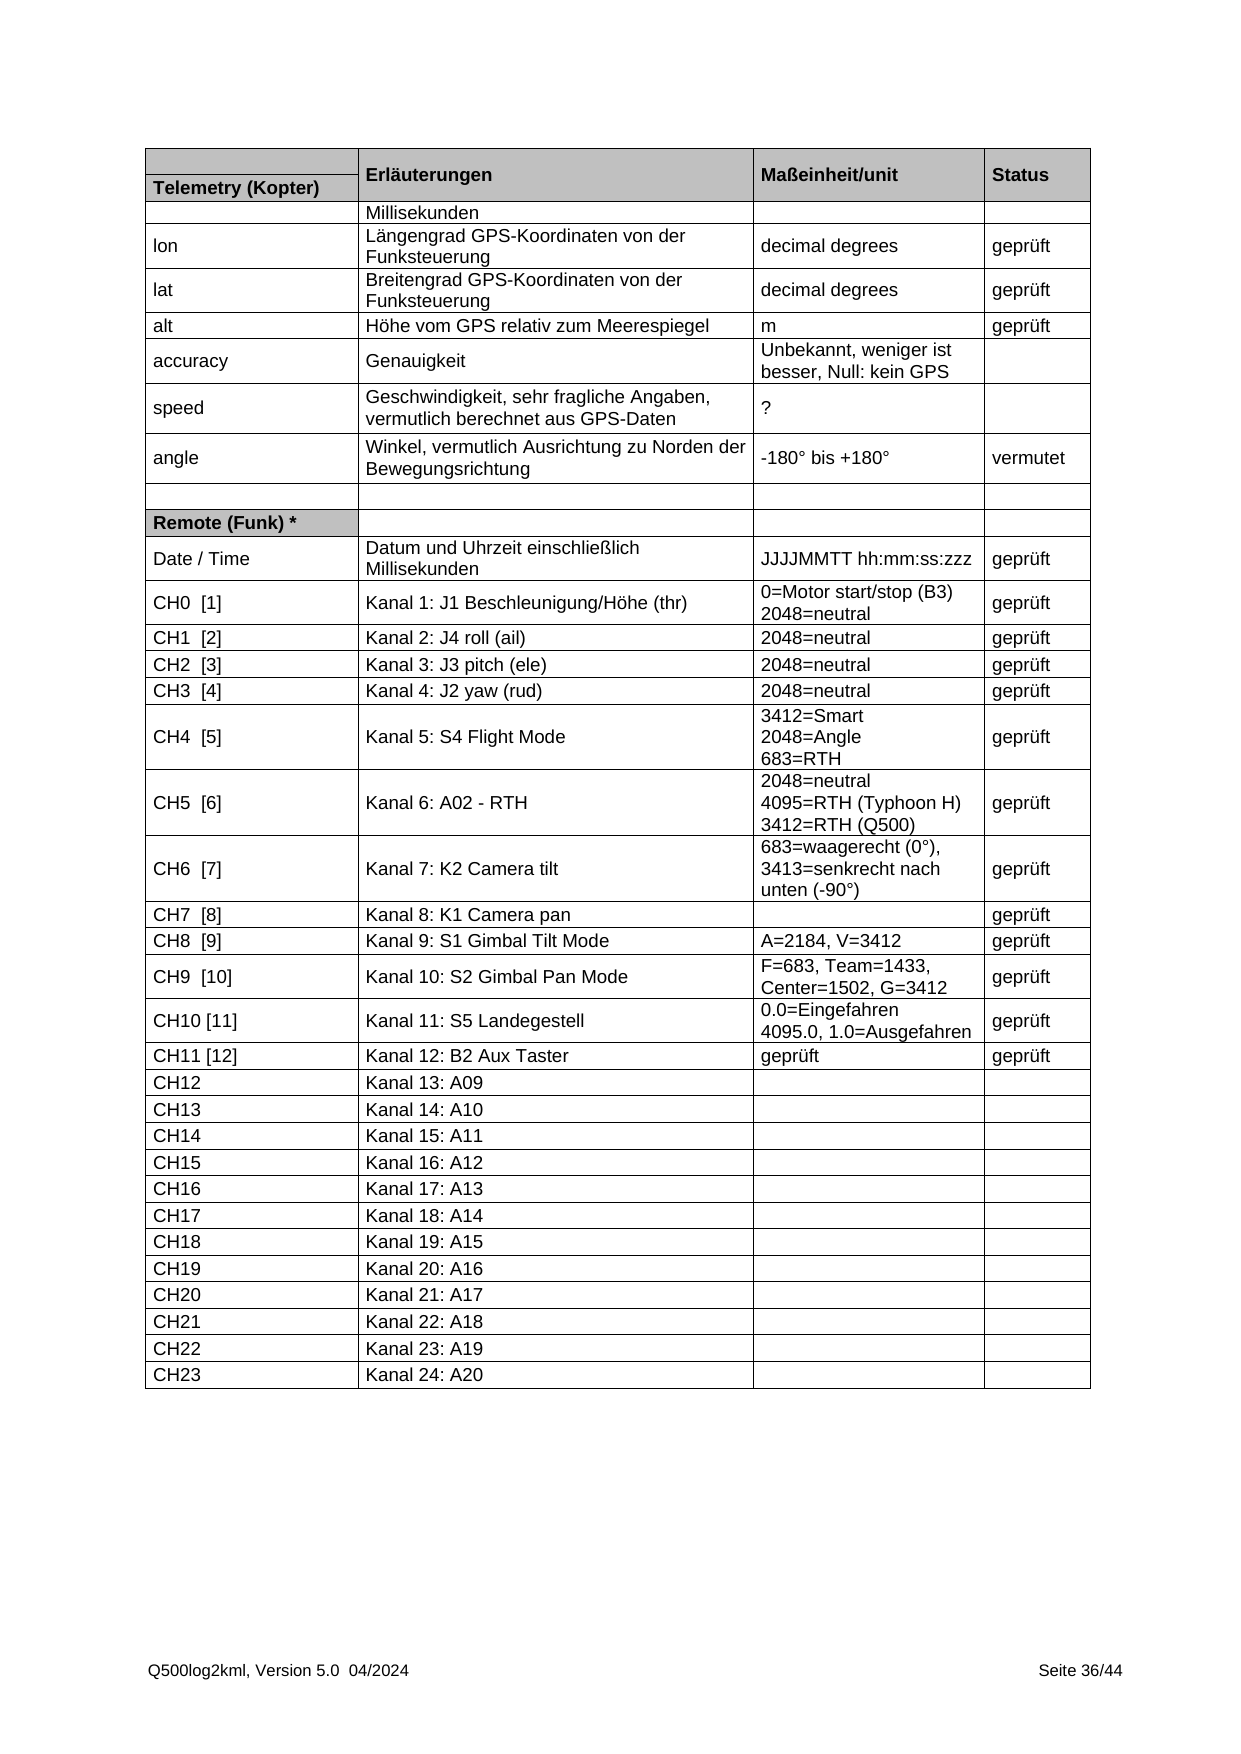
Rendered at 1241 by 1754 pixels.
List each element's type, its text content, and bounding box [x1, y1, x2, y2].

table_cell CH1 [2] [146, 625, 358, 650]
table_cell [754, 1150, 984, 1175]
table_cell [754, 1256, 984, 1281]
table_cell Längengrad GPS-Koordinaten von der Funksteuerung [359, 224, 753, 267]
table_cell [146, 202, 358, 223]
table_cell [754, 1335, 984, 1361]
table_cell CH19 [146, 1256, 358, 1281]
table_cell [754, 484, 984, 509]
table_cell accuracy [146, 339, 358, 382]
table_cell CH2 [3] [146, 651, 358, 677]
table_cell CH13 [146, 1096, 358, 1122]
table_cell [754, 1309, 984, 1334]
table_cell geprüft [985, 928, 1090, 954]
table_cell [985, 1123, 1090, 1148]
table_cell 3412=Smart 2048=Angle 683=RTH [754, 705, 984, 769]
table_cell geprüft [985, 955, 1090, 998]
table_cell [985, 1176, 1090, 1202]
table_cell [985, 510, 1090, 536]
table_cell Kanal 13: A09 [359, 1070, 753, 1095]
table_cell [985, 1203, 1090, 1228]
table_cell CH22 [146, 1335, 358, 1361]
table_cell 2048=neutral [754, 651, 984, 677]
table_cell geprüft [985, 770, 1090, 835]
table_cell Geschwindigkeit, sehr fragliche Angaben, vermutlich berechnet aus GPS-Daten [359, 384, 753, 432]
table_cell [985, 484, 1090, 509]
table_cell geprüft [754, 1043, 984, 1069]
table_cell Kanal 3: J3 pitch (ele) [359, 651, 753, 677]
table_cell geprüft [985, 581, 1090, 624]
table_cell Date / Time [146, 537, 358, 580]
table_cell [985, 1282, 1090, 1308]
table_cell [754, 1203, 984, 1228]
table_cell Kanal 11: S5 Landegestell [359, 999, 753, 1042]
table_cell [985, 1256, 1090, 1281]
table_cell geprüft [985, 705, 1090, 769]
table_cell geprüft [985, 836, 1090, 901]
table_cell CH16 [146, 1176, 358, 1202]
table_cell CH11 [12] [146, 1043, 358, 1069]
table_cell Kanal 14: A10 [359, 1096, 753, 1122]
table_cell CH0 [1] [146, 581, 358, 624]
table_cell [359, 510, 753, 536]
table_cell 0.0=Eingefahren 4095.0, 1.0=Ausgefahren [754, 999, 984, 1042]
table_header Erläuterungen [359, 149, 753, 201]
table_cell alt [146, 313, 358, 338]
table_cell CH5 [6] [146, 770, 358, 835]
table_cell Kanal 9: S1 Gimbal Tilt Mode [359, 928, 753, 954]
table_cell vermutet [985, 434, 1090, 482]
table_cell geprüft [985, 537, 1090, 580]
table_cell Millisekunden [359, 202, 753, 223]
table_cell 683=waagerecht (0°), 3413=senkrecht nach unten (-90°) [754, 836, 984, 901]
table_cell Kanal 21: A17 [359, 1282, 753, 1308]
table_cell A=2184, V=3412 [754, 928, 984, 954]
table_cell [754, 902, 984, 927]
table_header [146, 149, 358, 174]
table_cell [985, 1070, 1090, 1095]
table_cell [985, 202, 1090, 223]
table_cell geprüft [985, 269, 1090, 312]
table_cell CH7 [8] [146, 902, 358, 927]
table_cell [146, 484, 358, 509]
table_cell [754, 1123, 984, 1148]
table_cell Kanal 18: A14 [359, 1203, 753, 1228]
table_cell Kanal 16: A12 [359, 1150, 753, 1175]
table_cell CH9 [10] [146, 955, 358, 998]
table_cell CH15 [146, 1150, 358, 1175]
table_cell geprüft [985, 999, 1090, 1042]
table_cell [985, 1362, 1090, 1387]
table_cell [985, 339, 1090, 382]
table_cell CH8 [9] [146, 928, 358, 954]
table_cell [985, 1150, 1090, 1175]
table_cell Datum und Uhrzeit einschließlich Millisekunden [359, 537, 753, 580]
table_cell geprüft [985, 625, 1090, 650]
table_cell CH12 [146, 1070, 358, 1095]
table_cell lon [146, 224, 358, 267]
table_cell Kanal 19: A15 [359, 1229, 753, 1255]
table_header Status [985, 149, 1090, 201]
table_cell geprüft [985, 678, 1090, 703]
table_cell Telemetry (Kopter) [146, 175, 358, 201]
table_cell Kanal 24: A20 [359, 1362, 753, 1387]
table_cell CH10 [11] [146, 999, 358, 1042]
table_cell [985, 1309, 1090, 1334]
table_cell [754, 202, 984, 223]
table_cell lat [146, 269, 358, 312]
table_cell Kanal 6: A02 - RTH [359, 770, 753, 835]
table_cell [359, 484, 753, 509]
table_cell Kanal 2: J4 roll (ail) [359, 625, 753, 650]
table_header Maßeinheit/unit [754, 149, 984, 201]
table_cell Genauigkeit [359, 339, 753, 382]
table_cell geprüft [985, 224, 1090, 267]
table_cell geprüft [985, 1043, 1090, 1069]
table_cell m [754, 313, 984, 338]
table_cell geprüft [985, 902, 1090, 927]
table_cell [754, 1070, 984, 1095]
table_cell decimal degrees [754, 224, 984, 267]
table_cell CH17 [146, 1203, 358, 1228]
table_cell [985, 1229, 1090, 1255]
table_cell JJJJMMTT hh:mm:ss:zzz [754, 537, 984, 580]
table_cell [754, 510, 984, 536]
table_cell CH14 [146, 1123, 358, 1148]
table_cell CH21 [146, 1309, 358, 1334]
table_cell CH4 [5] [146, 705, 358, 769]
table_cell 2048=neutral 4095=RTH (Typhoon H) 3412=RTH (Q500) [754, 770, 984, 835]
table_cell Kanal 17: A13 [359, 1176, 753, 1202]
table_cell Höhe vom GPS relativ zum Meerespiegel [359, 313, 753, 338]
table_cell angle [146, 434, 358, 482]
table_cell Kanal 5: S4 Flight Mode [359, 705, 753, 769]
table_cell 0=Motor start/stop (B3) 2048=neutral [754, 581, 984, 624]
table_cell CH20 [146, 1282, 358, 1308]
table_cell Kanal 1: J1 Beschleunigung/Höhe (thr) [359, 581, 753, 624]
table_cell [754, 1282, 984, 1308]
table_cell ? [754, 384, 984, 432]
table_cell geprüft [985, 651, 1090, 677]
table_cell Kanal 7: K2 Camera tilt [359, 836, 753, 901]
table_cell CH3 [4] [146, 678, 358, 703]
table_cell 2048=neutral [754, 678, 984, 703]
table_cell Breitengrad GPS-Koordinaten von der Funksteuerung [359, 269, 753, 312]
table_cell F=683, Team=1433, Center=1502, G=3412 [754, 955, 984, 998]
table_cell Winkel, vermutlich Ausrichtung zu Norden der Bewegungsrichtung [359, 434, 753, 482]
table_cell [985, 1096, 1090, 1122]
table_cell [985, 1335, 1090, 1361]
table_cell [754, 1362, 984, 1387]
table_cell Kanal 15: A11 [359, 1123, 753, 1148]
table_cell decimal degrees [754, 269, 984, 312]
table_cell Kanal 10: S2 Gimbal Pan Mode [359, 955, 753, 998]
table_cell Kanal 20: A16 [359, 1256, 753, 1281]
table_cell Kanal 8: K1 Camera pan [359, 902, 753, 927]
table_cell CH23 [146, 1362, 358, 1387]
table_cell Kanal 23: A19 [359, 1335, 753, 1361]
table_cell Kanal 22: A18 [359, 1309, 753, 1334]
table_cell CH18 [146, 1229, 358, 1255]
table_cell Kanal 12: B2 Aux Taster [359, 1043, 753, 1069]
table_cell [754, 1176, 984, 1202]
table_cell speed [146, 384, 358, 432]
table_cell Remote (Funk) * [146, 510, 358, 536]
table_cell Kanal 4: J2 yaw (rud) [359, 678, 753, 703]
table_cell [754, 1096, 984, 1122]
table_cell CH6 [7] [146, 836, 358, 901]
table_cell 2048=neutral [754, 625, 984, 650]
table_cell -180° bis +180° [754, 434, 984, 482]
table_cell geprüft [985, 313, 1090, 338]
table_cell Unbekannt, weniger ist besser, Null: kein GPS [754, 339, 984, 382]
table_cell [754, 1229, 984, 1255]
table_cell [985, 384, 1090, 432]
